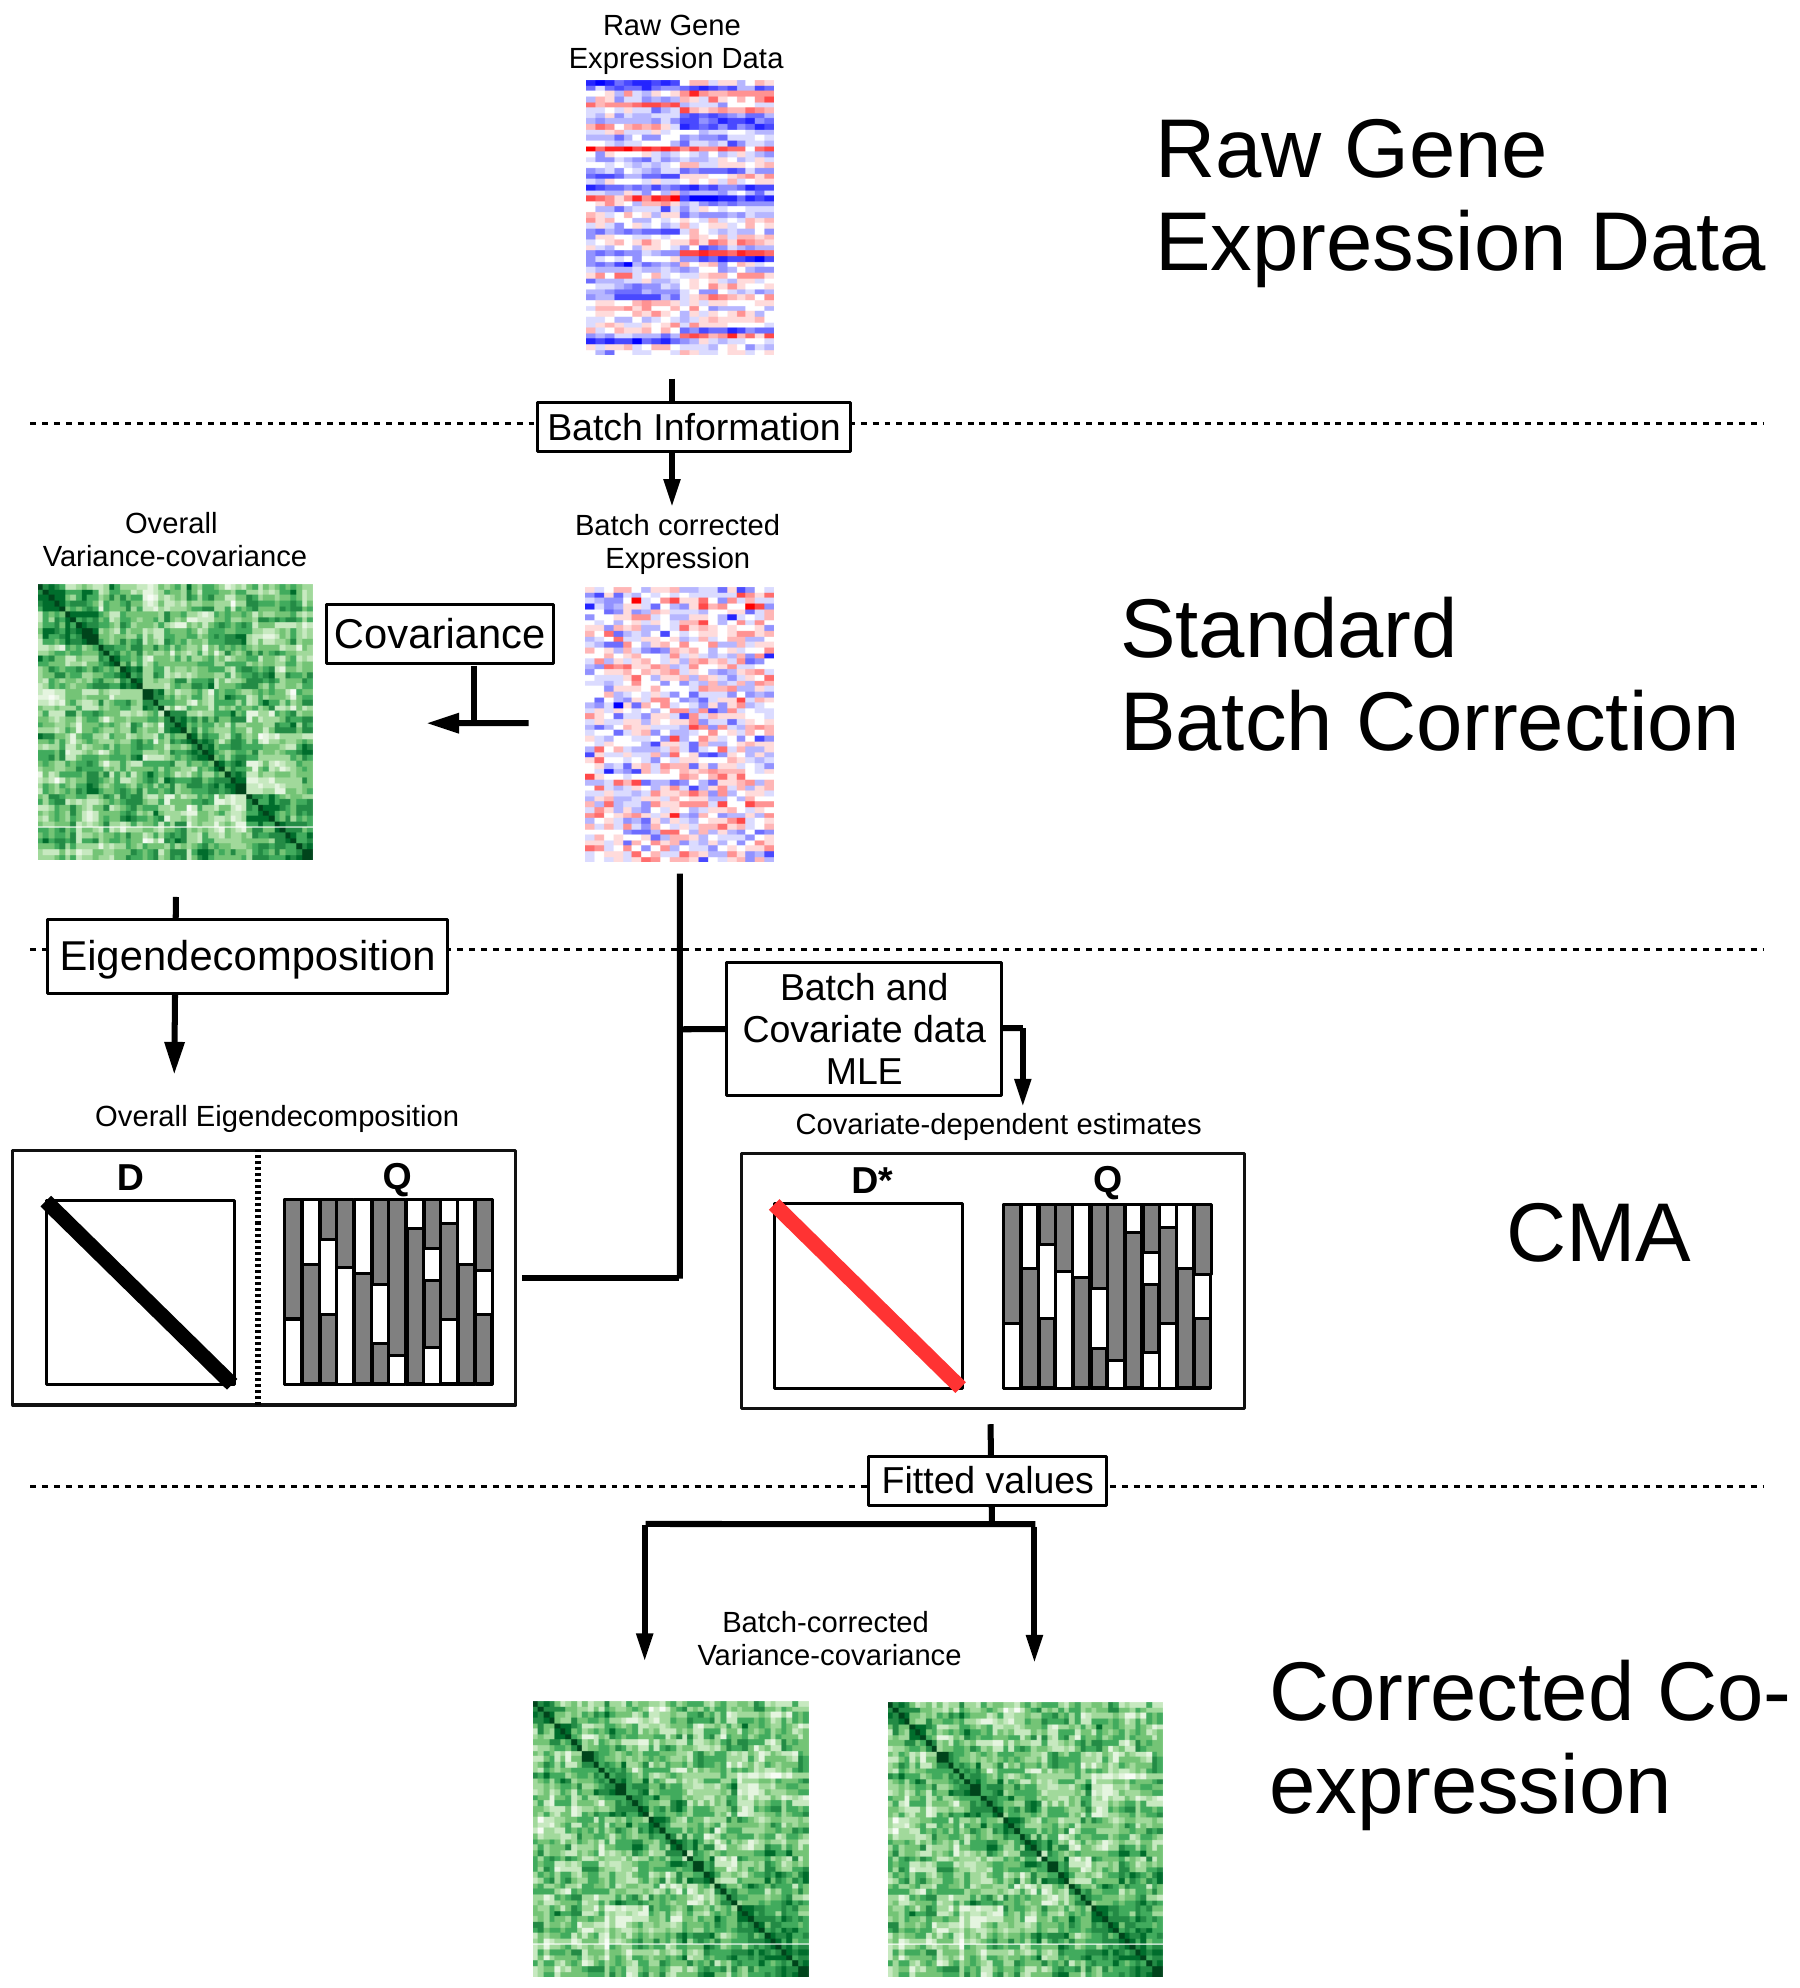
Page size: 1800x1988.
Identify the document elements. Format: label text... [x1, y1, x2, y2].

text_box D* [836, 1152, 912, 1210]
text_box Raw Gene Expression Data [554, 1, 827, 82]
text_box Raw Gene Expression Data [1140, 94, 1782, 296]
text_box Batch-corrected Variance-covariance [682, 1599, 1010, 1680]
text_box Q [1078, 1151, 1131, 1204]
text_box Standard Batch Correction [1105, 575, 1756, 799]
text_box Covariate-dependent estimates [780, 1100, 1249, 1149]
text_box [741, 1153, 1245, 1409]
text_box CMA [1491, 1179, 1706, 1288]
text_box [12, 1150, 516, 1406]
text_box Corrected Co- expression [1254, 1637, 1800, 1840]
picture [38, 584, 313, 860]
text_box D [102, 1149, 153, 1207]
text_box Batch Information [537, 402, 851, 452]
text_box Overall Variance-covariance [28, 499, 356, 580]
picture [533, 1701, 809, 1977]
picture [585, 587, 774, 862]
text_box Overall Eigendecomposition [80, 1092, 676, 1143]
picture [586, 80, 774, 355]
text_box Fitted values [868, 1456, 1107, 1506]
picture [888, 1702, 1163, 1977]
text_box Eigendecomposition [47, 919, 448, 994]
text_box Batch and Covariate data MLE [726, 962, 1002, 1096]
text_box Overall Eigendecomposition [683, 1092, 869, 1143]
text_box Covariance [326, 604, 554, 664]
text_box Batch corrected Expression [560, 501, 822, 582]
text_box Q [367, 1147, 420, 1199]
